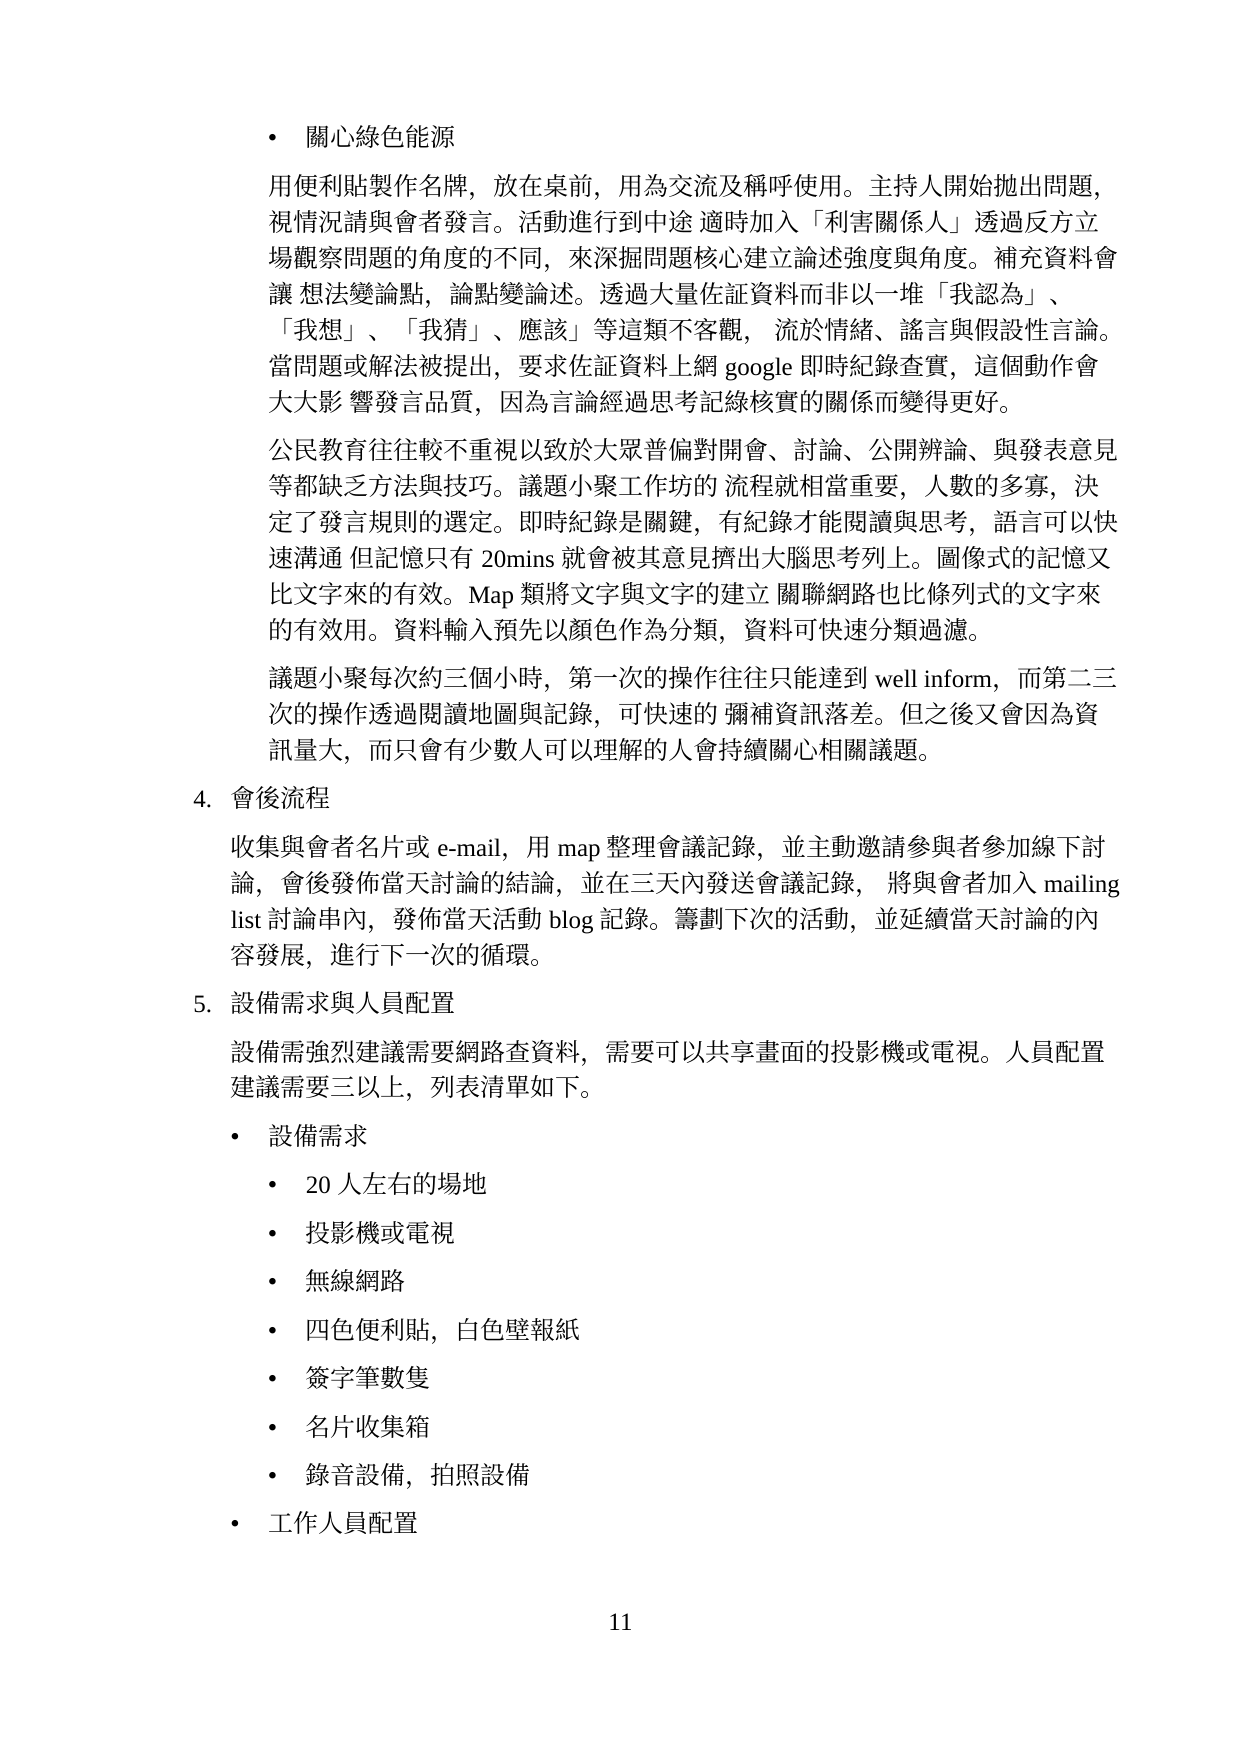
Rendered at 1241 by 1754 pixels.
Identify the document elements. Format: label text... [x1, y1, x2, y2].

list 會後流程 [193, 779, 1122, 815]
list 四色便利貼，白色壁報紙 [268, 1310, 1122, 1346]
list 設備需求與人員配置 [193, 984, 1122, 1020]
list 投影機或電視 [268, 1213, 1122, 1249]
list 設備需求 [231, 1117, 1122, 1152]
list 名片收集箱 [268, 1407, 1122, 1443]
list 用便利貼製作名牌，放在桌前，用為交流及稱呼使用。主持人開始拋出問題，視情況請與會者發言。活動進行到中途 適時加入「利害關係人」透過反方立場觀察問題的角度的不同，來深掘問題核心建立論述強度與角度。補充資料會讓 想法變論點，論點變論述。透過大量佐証資料而非以一堆「我認為」、「我想」、「我猜」、應該」等這類不客觀， 流於情緒、謠言與假設性言論。當問題或解法被提出，要求佐証資料上網 google 即時紀錄查實，這個動作會大大影 響發言品質，因為言論經過思考記綠核實的關係而變得更好。 [231, 167, 1122, 418]
list 簽字筆數隻 [268, 1359, 1122, 1395]
list 設備需強烈建議需要網路查資料，需要可以共享畫面的投影機或電視。人員配置建議需要三以上，列表清單如下。 [193, 1032, 1122, 1104]
list 20 人左右的場地 [268, 1165, 1122, 1201]
list 收集與會者名片或 e-mail，用 map 整理會議記錄，並主動邀請參與者參加線下討論，會後發佈當天討論的結論，並在三天內發送會議記錄， 將與會者加入 mailing list 討論串內，發佈當天活動 blog 記錄。籌劃下次的活動，並延續當天討論的內容發展，進行下一次的循環。 [193, 827, 1122, 971]
list 關心綠色能源 [268, 118, 1122, 154]
list 無線網路 [268, 1262, 1122, 1298]
list 公民教育往往較不重視以致於大眾普偏對開會、討論、公開辨論、與發表意見等都缺乏方法與技巧。議題小聚工作坊的 流程就相當重要，人數的多寡，決定了發言規則的選定。即時紀錄是關鍵，有紀錄才能閱讀與思考，語言可以快速溝通 但記憶只有 20mins 就會被其意見擠出大腦思考列上。圖像式的記憶又比文字來的有效。Map 類將文字與文字的建立 關聯網路也比條列式的文字來的有效用。資料輸入預先以顏色作為分類，資料可快速分類過濾。 [231, 431, 1122, 646]
list 錄音設備，拍照設備 [268, 1456, 1122, 1492]
list 議題小聚每次約三個小時，第一次的操作往往只能達到 well inform，而第二三次的操作透過閱讀地圖與記錄，可快速的 彌補資訊落差。但之後又會因為資訊量大，而只會有少數人可以理解的人會持續關心相關議題。 [231, 659, 1122, 767]
list 工作人員配置 [231, 1504, 1122, 1540]
